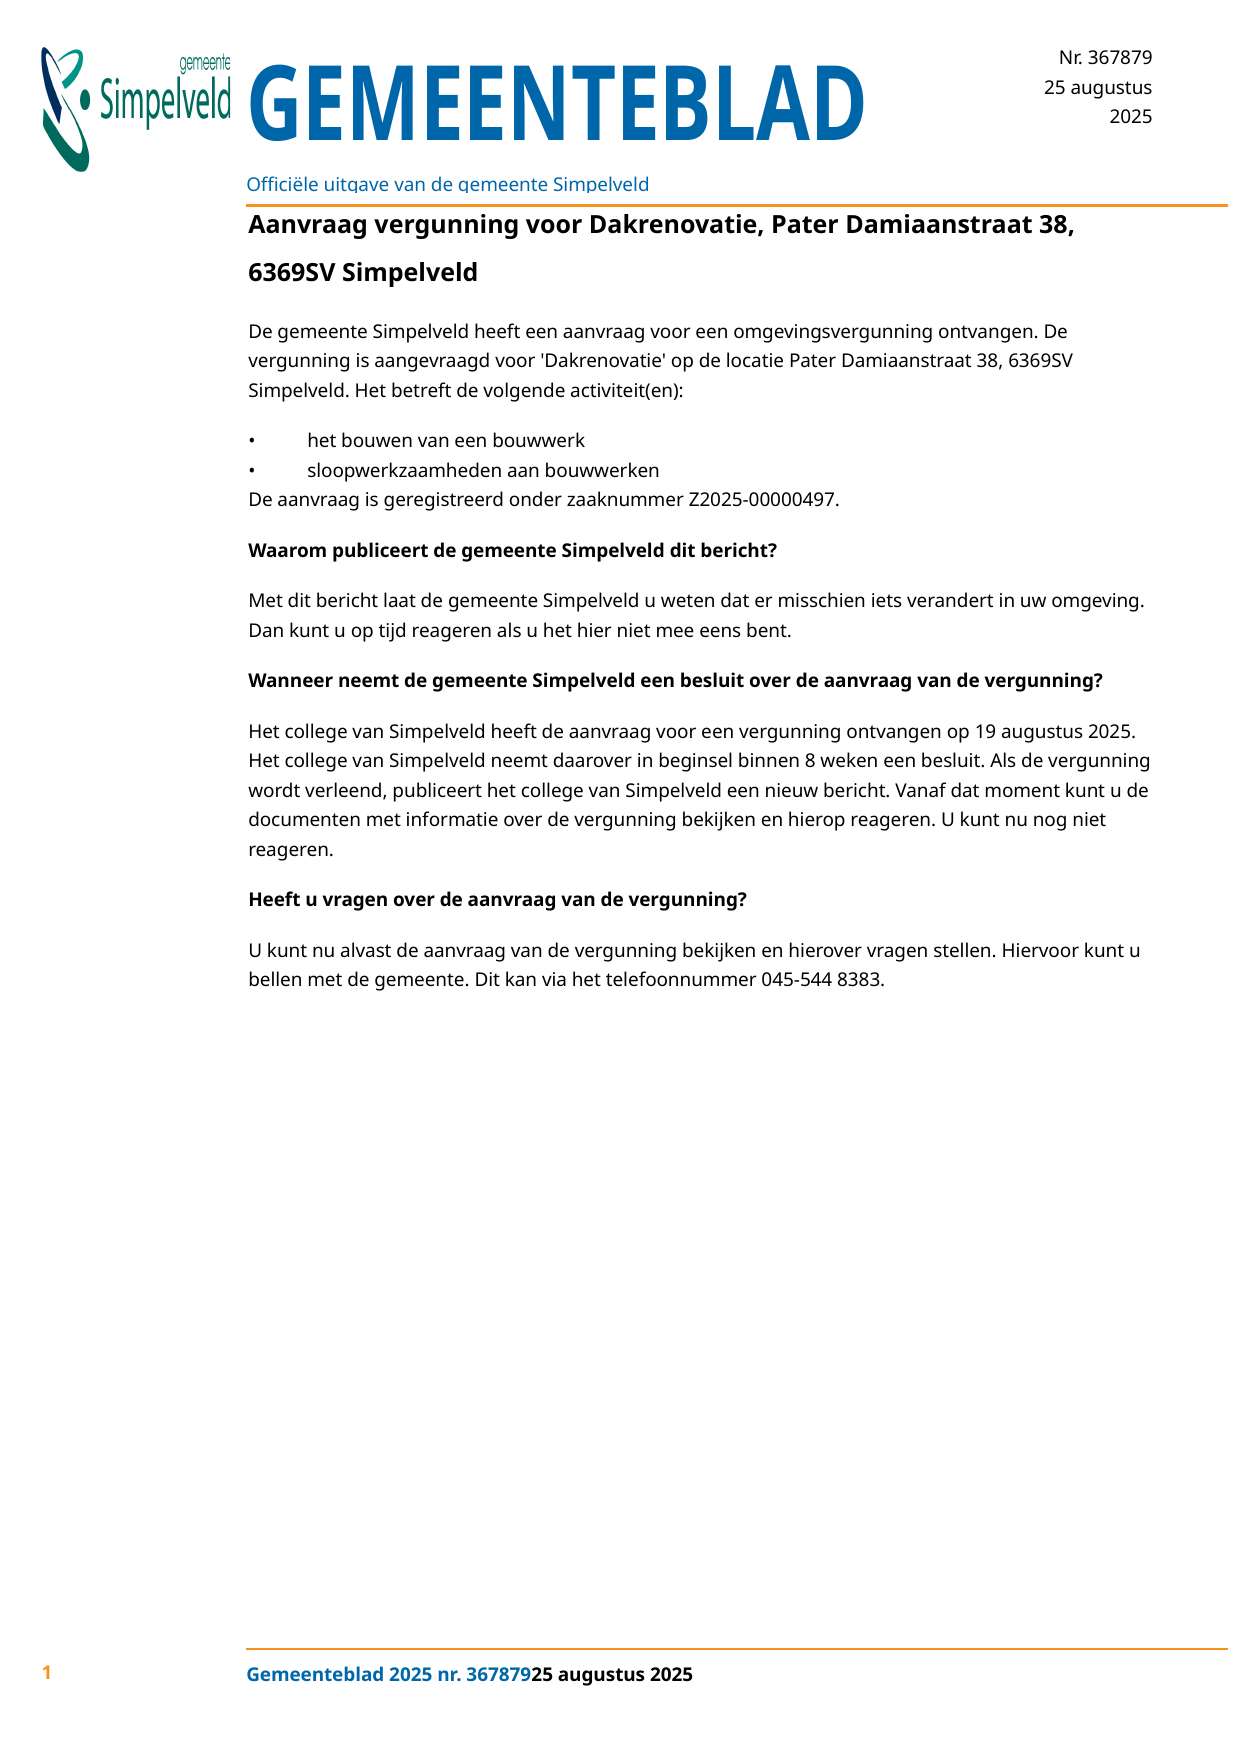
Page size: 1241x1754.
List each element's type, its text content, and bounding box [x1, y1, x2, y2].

picture [41, 47, 231, 172]
text Het college van Simpelveld heeft de aanvraag voor een vergunning ontvangen op 19 augustus 2025. Het college van Simpelveld neemt daarover in beginsel binnen 8 weken een besluit. Als de vergunning wordt verleend, publiceert het college van Simpelveld een nieuw bericht. Vanaf dat moment kunt u de documenten met informatie over de vergunning bekijken en hierop reageren. U kunt nu nog niet reageren. [248, 718, 1152, 862]
text De aanvraag is geregistreerd onder zaaknummer Z2025-00000497. [248, 487, 1152, 512]
text Heeft u vragen over de aanvraag van de vergunning? [248, 887, 1152, 912]
list sloopwerkzaamheden aan bouwwerken [248, 457, 1152, 483]
list het bouwen van een bouwwerk [248, 427, 1152, 453]
text Met dit bericht laat de gemeente Simpelveld u weten dat er misschien iets verandert in uw omgeving. Dan kunt u op tijd reageren als u het hier niet mee eens bent. [248, 587, 1152, 643]
text U kunt nu alvast de aanvraag van de vergunning bekijken en hierover vragen stellen. Hiervoor kunt u bellen met de gemeente. Dit kan via het telefoonnummer 045-544 8383. [248, 937, 1152, 992]
text De gemeente Simpelveld heeft een aanvraag voor een omgevingsvergunning ontvangen. De vergunning is aangevraagd voor 'Dakrenovatie' op de locatie Pater Damiaanstraat 38, 6369SV Simpelveld. Het betreft de volgende activiteit(en): [248, 318, 1152, 403]
text Wanneer neemt de gemeente Simpelveld een besluit over de aanvraag van de vergunning? [248, 667, 1152, 693]
text Aanvraag vergunning voor Dakrenovatie, Pater Damiaanstraat 38, 6369SV Simpelveld [248, 207, 1152, 288]
text Waarom publiceert de gemeente Simpelveld dit bericht? [248, 537, 1152, 563]
